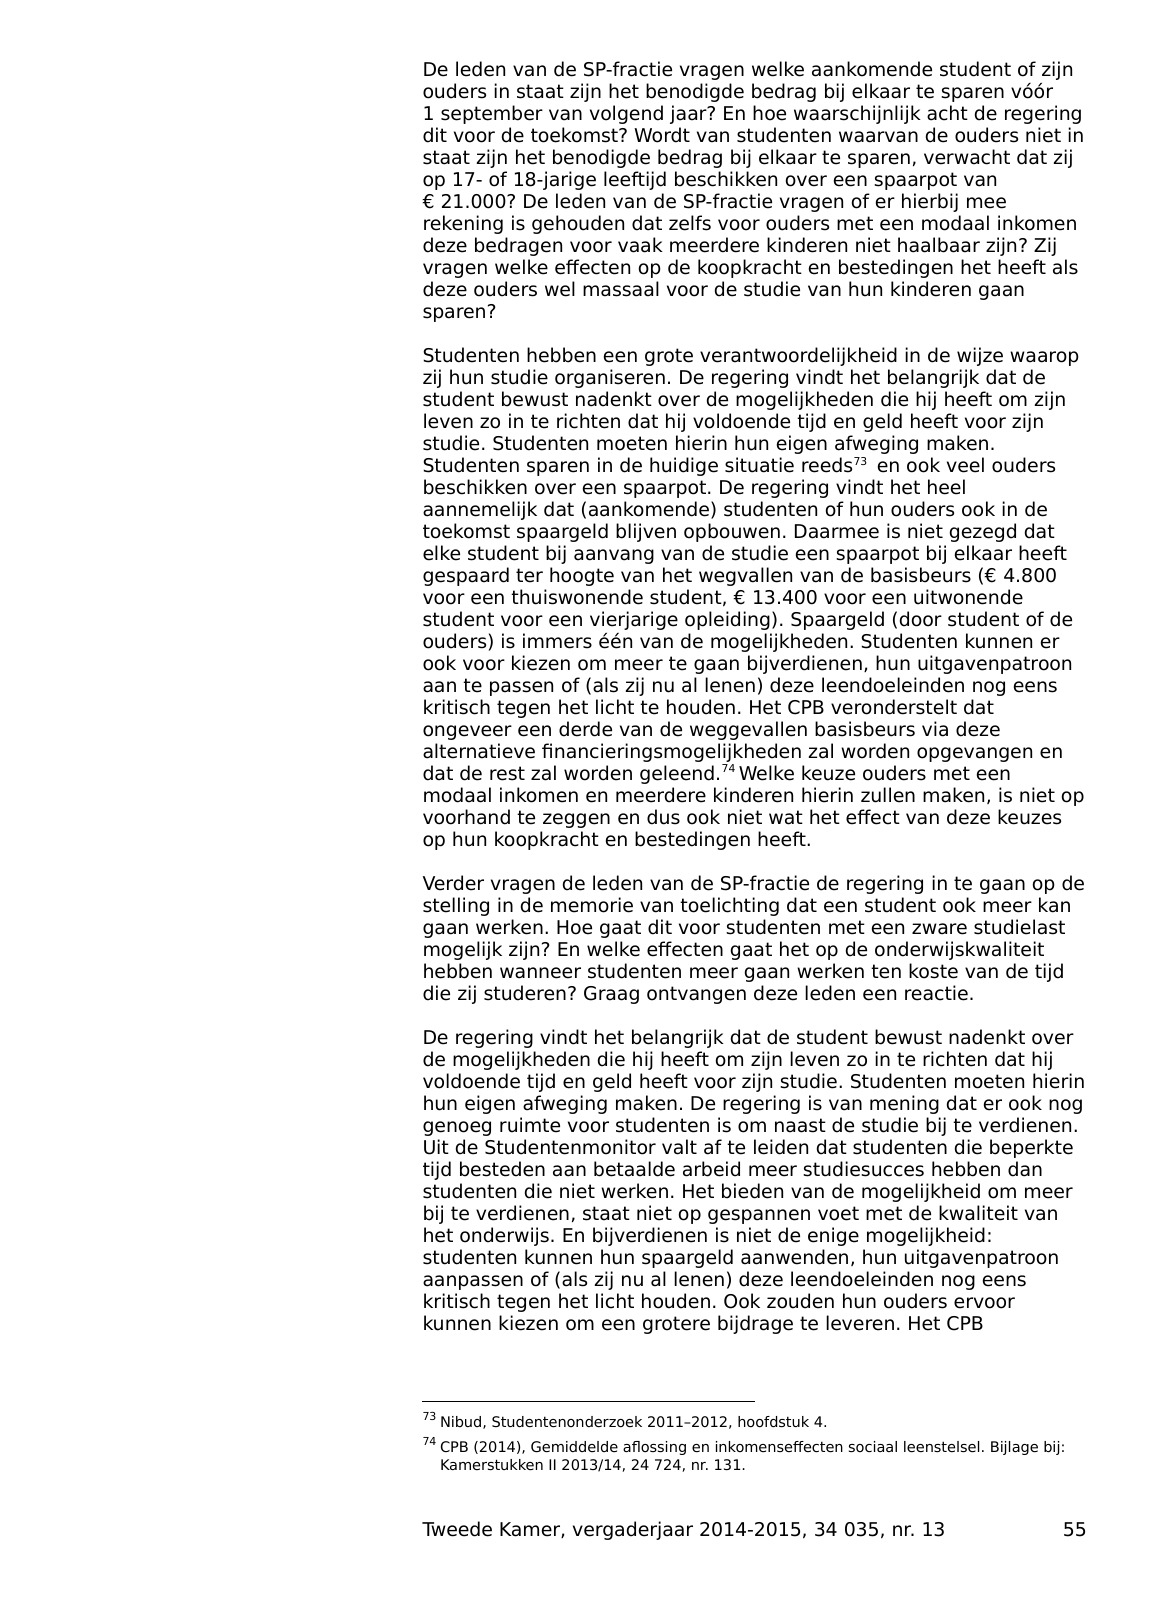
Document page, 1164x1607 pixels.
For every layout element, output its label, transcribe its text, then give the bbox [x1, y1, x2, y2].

text Nibud, Studentenonderzoek 2011–2012, hoofdstuk 4. [422, 1410, 1087, 1432]
text Studenten hebben een grote verantwoordelijkheid in de wijze waarop zij hun studie organiseren. De regering vindt het belangrijk dat de student bewust nadenkt over de mogelijkheden die hij heeft om zijn leven zo in te richten dat hij voldoende tijd en geld heeft voor zijn studie. Studenten moeten hierin hun eigen afweging maken. Studenten sparen in de huidige situatie reeds en ook veel ouders beschikken over een spaarpot. De regering vindt het heel aannemelijk dat (aankomende) studenten of hun ouders ook in de toekomst spaargeld blijven opbouwen. Daarmee is niet gezegd dat elke student bij aanvang van de studie een spaarpot bij elkaar heeft gespaard ter hoogte van het wegvallen van de basisbeurs (€ 4.800 voor een thuiswonende student, € 13.400 voor een uitwonende student voor een vierjarige opleiding). Spaargeld (door student of de ouders) is immers één van de mogelijkheden. Studenten kunnen er ook voor kiezen om meer te gaan bijverdienen, hun uitgavenpatroon aan te passen of (als zij nu al lenen) deze leendoeleinden nog eens kritisch tegen het licht te houden. Het CPB veronderstelt dat ongeveer een derde van de weggevallen basisbeurs via deze alternatieve financieringsmogelijkheden zal worden opgevangen en dat de rest zal worden geleend.Welke keuze ouders met een modaal inkomen en meerdere kinderen hierin zullen maken, is niet op voorhand te zeggen en dus ook niet wat het effect van deze keuzes op hun koopkracht en bestedingen heeft. [422, 345, 1087, 851]
text Verder vragen de leden van de SP-fractie de regering in te gaan op de stelling in de memorie van toelichting dat een student ook meer kan gaan werken. Hoe gaat dit voor studenten met een zware studielast mogelijk zijn? En welke effecten gaat het op de onderwijskwaliteit hebben wanneer studenten meer gaan werken ten koste van de tijd die zij studeren? Graag ontvangen deze leden een reactie. [422, 873, 1087, 1004]
text De regering vindt het belangrijk dat de student bewust nadenkt over de mogelijkheden die hij heeft om zijn leven zo in te richten dat hij voldoende tijd en geld heeft voor zijn studie. Studenten moeten hierin hun eigen afweging maken. De regering is van mening dat er ook nog genoeg ruimte voor studenten is om naast de studie bij te verdienen. Uit de Studentenmonitor valt af te leiden dat studenten die beperkte tijd besteden aan betaalde arbeid meer studiesucces hebben dan studenten die niet werken. Het bieden van de mogelijkheid om meer bij te verdienen, staat niet op gespannen voet met de kwaliteit van het onderwijs. En bijverdienen is niet de enige mogelijkheid: studenten kunnen hun spaargeld aanwenden, hun uitgavenpatroon aanpassen of (als zij nu al lenen) deze leendoeleinden nog eens kritisch tegen het licht houden. Ook zouden hun ouders ervoor kunnen kiezen om een grotere bijdrage te leveren. Het CPB [422, 1027, 1087, 1334]
text De leden van de SP-fractie vragen welke aankomende student of zijn ouders in staat zijn het benodigde bedrag bij elkaar te sparen vóór 1 september van volgend jaar? En hoe waarschijnlijk acht de regering dit voor de toekomst? Wordt van studenten waarvan de ouders niet in staat zijn het benodigde bedrag bij elkaar te sparen, verwacht dat zij op 17- of 18-jarige leeftijd beschikken over een spaarpot van € 21.000? De leden van de SP-fractie vragen of er hierbij mee rekening is gehouden dat zelfs voor ouders met een modaal inkomen deze bedragen voor vaak meerdere kinderen niet haalbaar zijn? Zij vragen welke effecten op de koopkracht en bestedingen het heeft als deze ouders wel massaal voor de studie van hun kinderen gaan sparen? [422, 59, 1087, 323]
text CPB (2014), Gemiddelde aflossing en inkomenseffecten sociaal leenstelsel. Bijlage bij: Kamerstukken II 2013/14, 24 724, nr. 131. [422, 1435, 1087, 1474]
